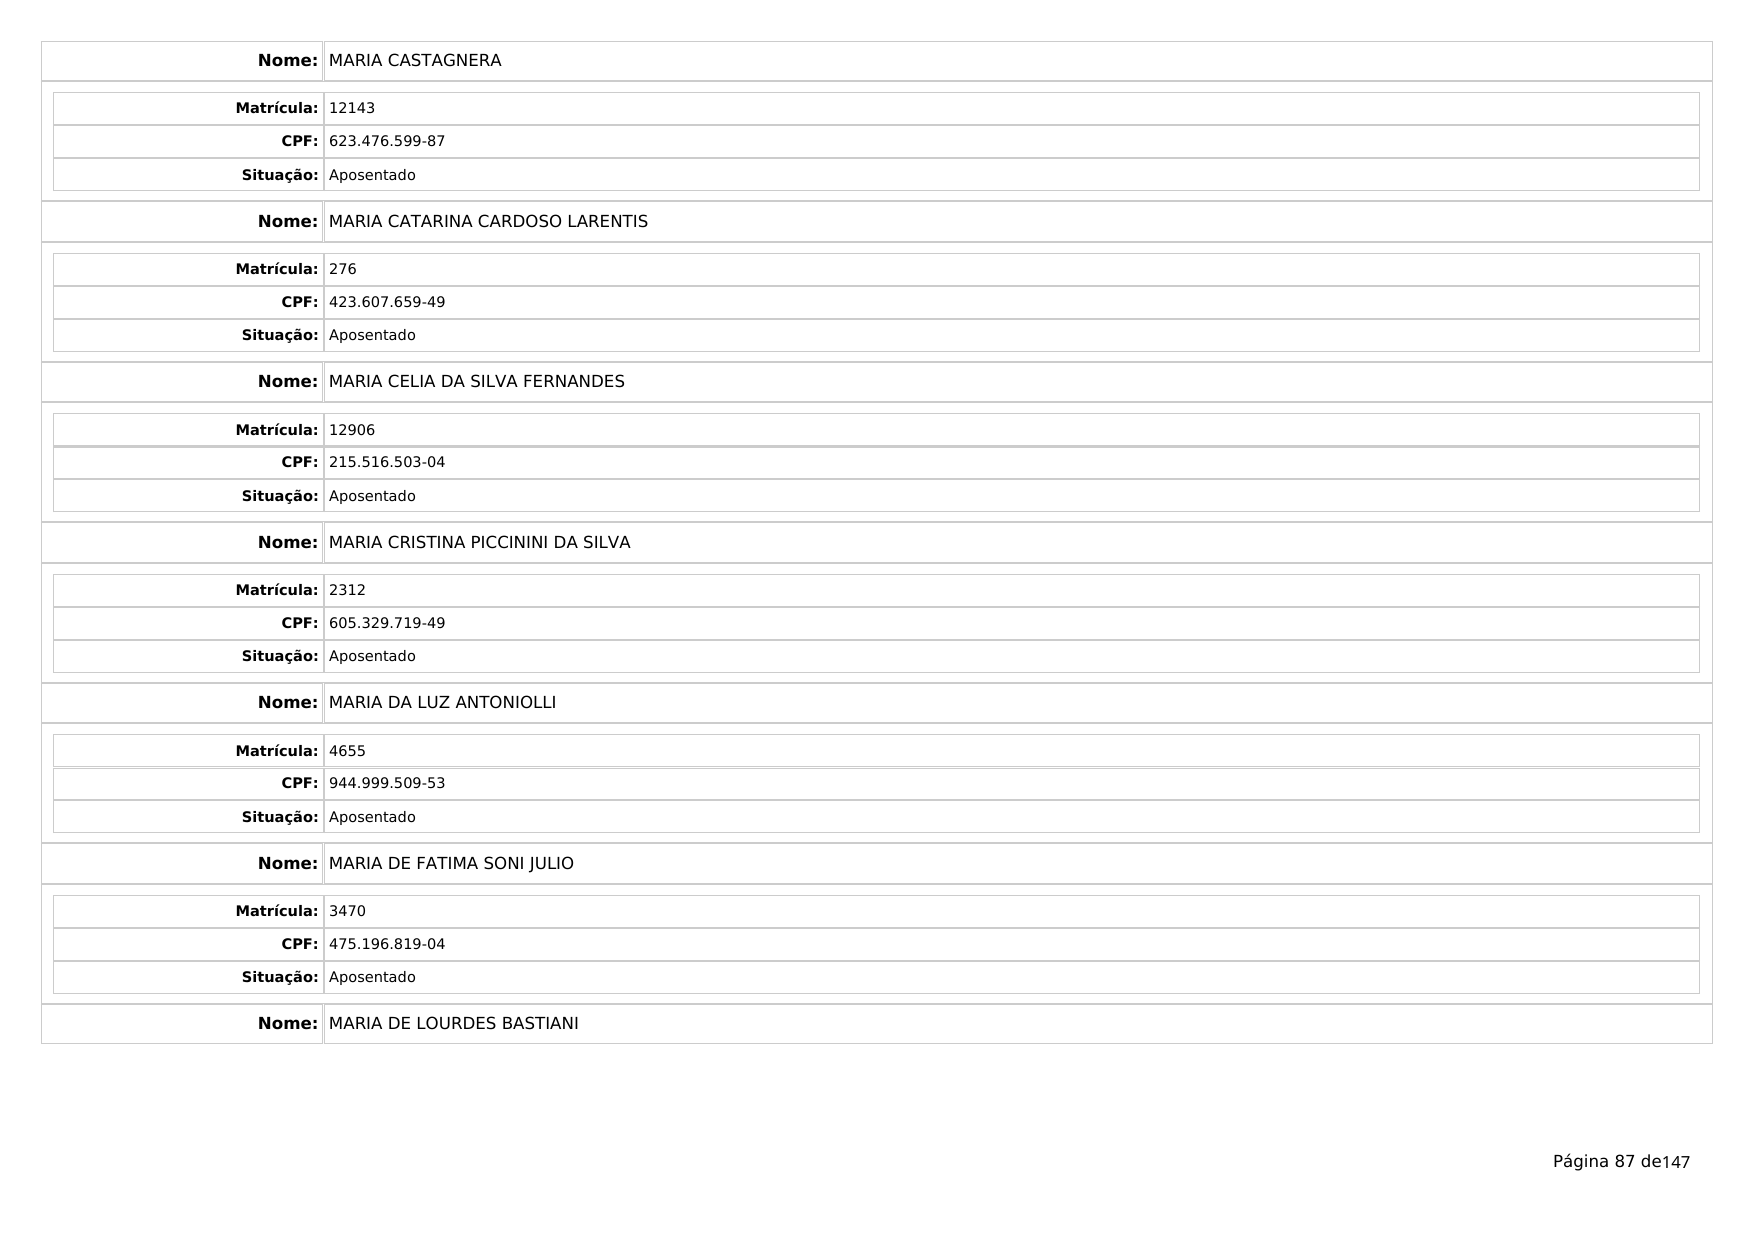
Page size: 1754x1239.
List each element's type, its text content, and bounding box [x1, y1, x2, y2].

table_cell 12906 [325, 414, 1699, 445]
table_cell [1713, 362, 1753, 402]
table_cell [1708, 158, 1712, 191]
table_cell Matrícula: [54, 735, 323, 766]
table_cell Situação: [54, 320, 323, 351]
table_cell CPF: [54, 929, 323, 960]
table_cell [1713, 81, 1753, 201]
table_cell Nome: [42, 523, 322, 562]
table_cell [1708, 92, 1712, 125]
table_cell [46, 92, 53, 125]
table_cell [0, 683, 41, 723]
table_header [324, 247, 1700, 253]
table_header [53, 247, 324, 253]
table_cell 623.476.599-87 [325, 126, 1699, 157]
table_cell [1708, 800, 1712, 833]
table_cell CPF: [54, 769, 323, 799]
table_cell [46, 640, 53, 673]
table_cell Aposentado [325, 962, 1699, 993]
table_header [53, 568, 324, 574]
table_cell [1708, 895, 1712, 928]
table_cell Situação: [54, 801, 323, 832]
table_cell [1713, 563, 1753, 683]
table_header [1700, 86, 1708, 92]
table_cell [42, 885, 1712, 1003]
table_cell [0, 522, 41, 563]
table_cell Situação: [54, 962, 323, 993]
table_cell CPF: [54, 608, 323, 639]
table_cell Matrícula: [54, 254, 323, 285]
table_cell 944.999.509-53 [325, 769, 1699, 799]
table_cell [1700, 928, 1708, 961]
table_cell [46, 928, 53, 961]
table_cell Matrícula: [54, 575, 323, 606]
table_cell [1700, 574, 1708, 607]
table_cell [0, 563, 41, 683]
table_cell [0, 1142, 41, 1182]
table_header [1700, 247, 1708, 253]
table_cell [1713, 884, 1753, 1004]
table_cell Nome: [42, 684, 322, 722]
table_cell [46, 734, 53, 767]
table_cell [1708, 413, 1712, 446]
table_header [1531, 0, 1662, 41]
table_cell [1700, 413, 1708, 446]
table_cell [0, 201, 41, 242]
table_header [41, 0, 323, 41]
table_cell [0, 81, 41, 201]
table_cell Aposentado [325, 320, 1699, 351]
table_cell Situação: [54, 641, 323, 672]
table_cell [42, 243, 1712, 361]
table_header [53, 407, 324, 413]
table_header [53, 889, 324, 895]
table_cell [1708, 319, 1712, 352]
table_header [1700, 407, 1708, 413]
table_header [0, 0, 41, 41]
table_cell [1713, 201, 1753, 242]
table_cell MARIA DE FATIMA SONI JULIO [325, 844, 1712, 883]
table_cell 147 [1662, 1142, 1713, 1182]
table_cell [1700, 734, 1708, 767]
table_cell [324, 1044, 1531, 1142]
table_header [46, 407, 53, 413]
table_cell CPF: [54, 126, 323, 157]
table_cell [46, 446, 53, 479]
table_cell MARIA CASTAGNERA [325, 42, 1712, 80]
table_cell Nome: [42, 42, 322, 80]
table_cell 12143 [325, 93, 1699, 124]
table_cell Matrícula: [54, 93, 323, 124]
table_cell [46, 286, 53, 319]
table_cell [1708, 125, 1712, 158]
table_cell [0, 843, 41, 884]
table_cell Aposentado [325, 159, 1699, 190]
table_cell [1700, 92, 1708, 125]
table_cell 423.607.659-49 [325, 287, 1699, 318]
table_cell [46, 574, 53, 607]
table_cell [1708, 961, 1712, 994]
table_cell [1700, 319, 1708, 352]
table_cell [46, 607, 53, 640]
table_header [324, 86, 1700, 92]
table_cell [1708, 479, 1712, 512]
table_cell [0, 1044, 41, 1142]
table_cell [0, 1004, 41, 1044]
table_cell Situação: [54, 480, 323, 511]
table_header [46, 889, 53, 895]
table_header [324, 568, 1700, 574]
table_cell [41, 1142, 323, 1182]
table_cell [46, 158, 53, 191]
table_cell [1713, 242, 1753, 362]
table_cell [46, 253, 53, 286]
table_cell Nome: [42, 202, 322, 241]
table_cell 276 [325, 254, 1699, 285]
table_header [46, 568, 53, 574]
table_cell [1708, 607, 1712, 640]
table_cell Situação: [54, 159, 323, 190]
table_cell MARIA CELIA DA SILVA FERNANDES [325, 363, 1712, 401]
table_cell [0, 723, 41, 843]
table_cell [1713, 1004, 1753, 1044]
table_cell [1713, 1142, 1753, 1182]
table_cell [42, 82, 1712, 200]
table_cell Nome: [42, 1005, 322, 1043]
table_cell [1708, 768, 1712, 800]
table_cell [1700, 640, 1708, 673]
table_header [324, 728, 1700, 734]
table_cell [1708, 640, 1712, 673]
table_header [1700, 568, 1708, 574]
table_cell [324, 1142, 1531, 1182]
table_cell 3470 [325, 896, 1699, 927]
table_cell MARIA CRISTINA PICCININI DA SILVA [325, 523, 1712, 562]
table_cell CPF: [54, 287, 323, 318]
table_cell [0, 41, 41, 81]
table_cell [1713, 41, 1753, 81]
table_header [53, 86, 324, 92]
table_cell 2312 [325, 575, 1699, 606]
table_cell [1700, 961, 1708, 994]
table_header [324, 407, 1700, 413]
table_cell Nome: [42, 363, 322, 401]
table_cell [46, 800, 53, 833]
table_cell [0, 362, 41, 402]
table_cell [42, 403, 1712, 521]
table_cell [1713, 843, 1753, 884]
table_header [1713, 0, 1753, 41]
table_header [46, 86, 53, 92]
table_cell [1713, 683, 1753, 723]
table_cell [46, 125, 53, 158]
table_cell [46, 961, 53, 994]
table_cell MARIA CATARINA CARDOSO LARENTIS [325, 202, 1712, 241]
table_cell Aposentado [325, 641, 1699, 672]
table_header [324, 0, 1531, 41]
table_cell [1700, 158, 1708, 191]
table_cell Matrícula: [54, 896, 323, 927]
table_cell [1700, 125, 1708, 158]
table_cell MARIA DE LOURDES BASTIANI [325, 1005, 1712, 1043]
table_cell [46, 413, 53, 446]
table_cell [1700, 768, 1708, 800]
table_cell [1708, 446, 1712, 479]
table_cell [46, 768, 53, 800]
table_cell [1708, 928, 1712, 961]
table_cell Aposentado [325, 480, 1699, 511]
table_cell [42, 564, 1712, 682]
table_cell [1713, 402, 1753, 522]
table_cell [1713, 723, 1753, 843]
table_cell 215.516.503-04 [325, 448, 1699, 478]
table_cell [1708, 574, 1712, 607]
table_cell MARIA DA LUZ ANTONIOLLI [325, 684, 1712, 722]
table_cell [1708, 286, 1712, 319]
table_cell [1700, 607, 1708, 640]
table_cell [1531, 1044, 1662, 1142]
table_header [1700, 728, 1708, 734]
table_cell 4655 [325, 735, 1699, 766]
table_cell [1713, 1044, 1753, 1142]
table_cell [1700, 800, 1708, 833]
table_cell [1700, 479, 1708, 512]
table_header [53, 728, 324, 734]
table_header [46, 728, 53, 734]
table_cell [1700, 253, 1708, 286]
table_cell 475.196.819-04 [325, 929, 1699, 960]
table_cell Página 87 de [1531, 1142, 1662, 1182]
table_cell Nome: [42, 844, 322, 883]
table_cell Matrícula: [54, 414, 323, 445]
table_cell [1662, 1044, 1713, 1142]
table_cell [1700, 446, 1708, 479]
table_header [1662, 0, 1713, 41]
table_cell [1713, 522, 1753, 563]
table_cell [1700, 895, 1708, 928]
table_header [1700, 889, 1708, 895]
table_cell [0, 402, 41, 522]
table_cell [46, 319, 53, 352]
table_cell [0, 242, 41, 362]
table_cell [1700, 286, 1708, 319]
table_header [324, 889, 1700, 895]
table_cell [46, 895, 53, 928]
table_header [46, 247, 53, 253]
table_cell [1708, 734, 1712, 767]
table_cell [1708, 253, 1712, 286]
table_cell [41, 1044, 323, 1142]
table_cell CPF: [54, 448, 323, 478]
table_cell Aposentado [325, 801, 1699, 832]
table_cell [46, 479, 53, 512]
table_cell [42, 724, 1712, 842]
table_cell [0, 884, 41, 1004]
table_cell 605.329.719-49 [325, 608, 1699, 639]
